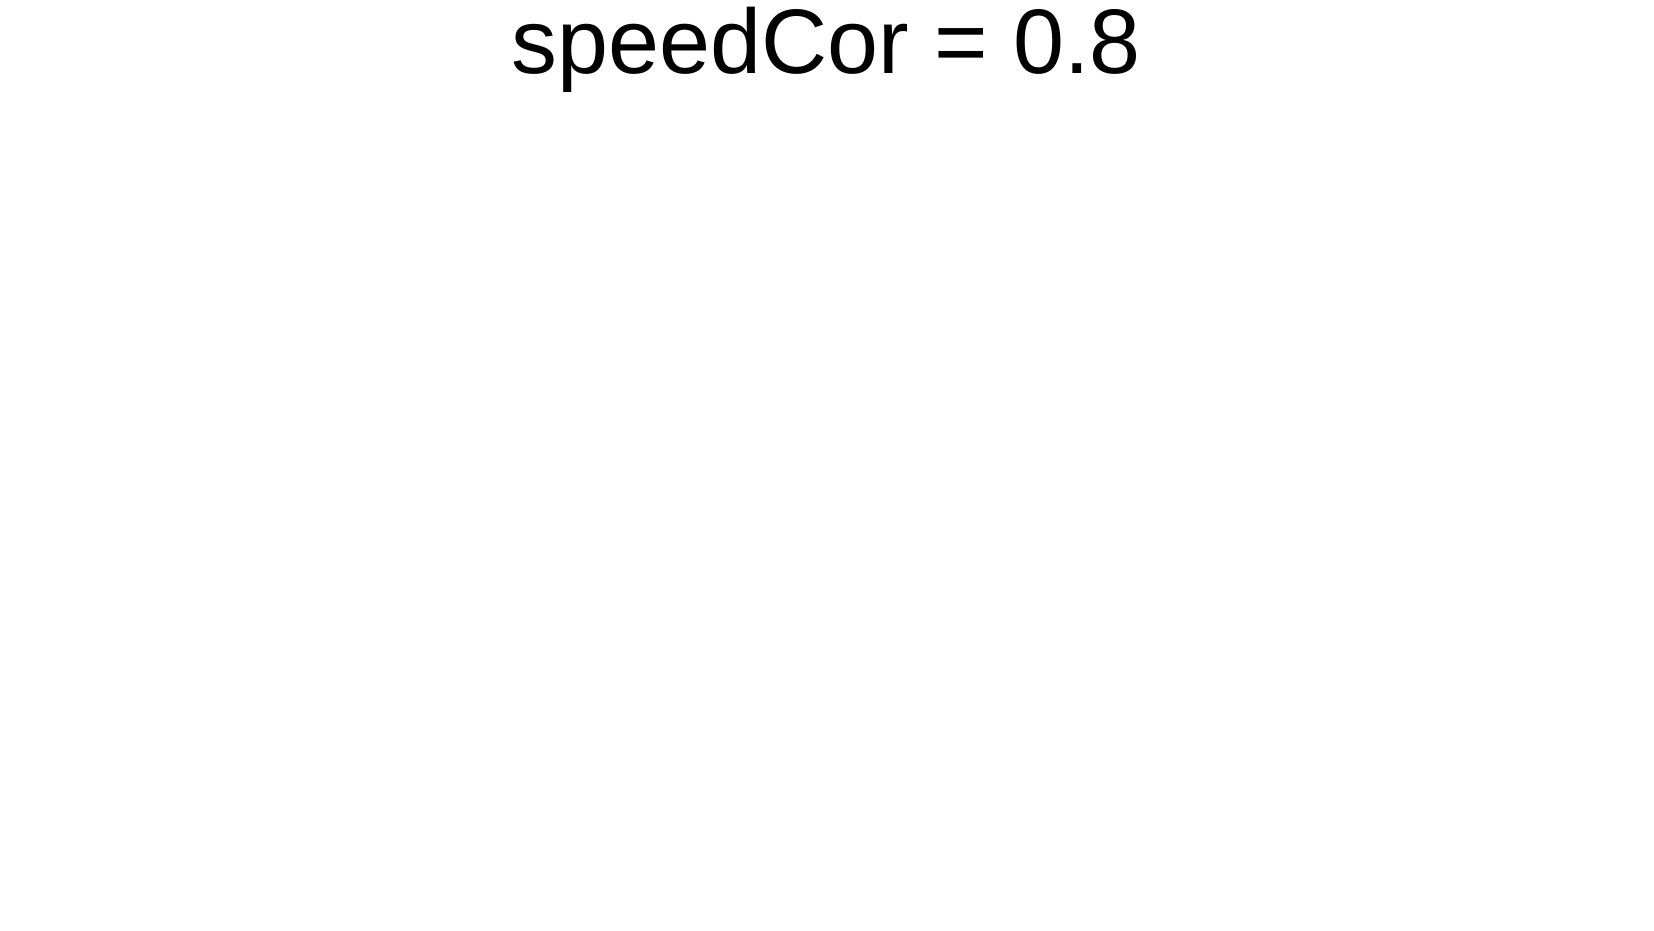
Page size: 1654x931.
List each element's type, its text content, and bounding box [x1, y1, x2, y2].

title speedCor = 0.8 [82, 0, 1571, 120]
